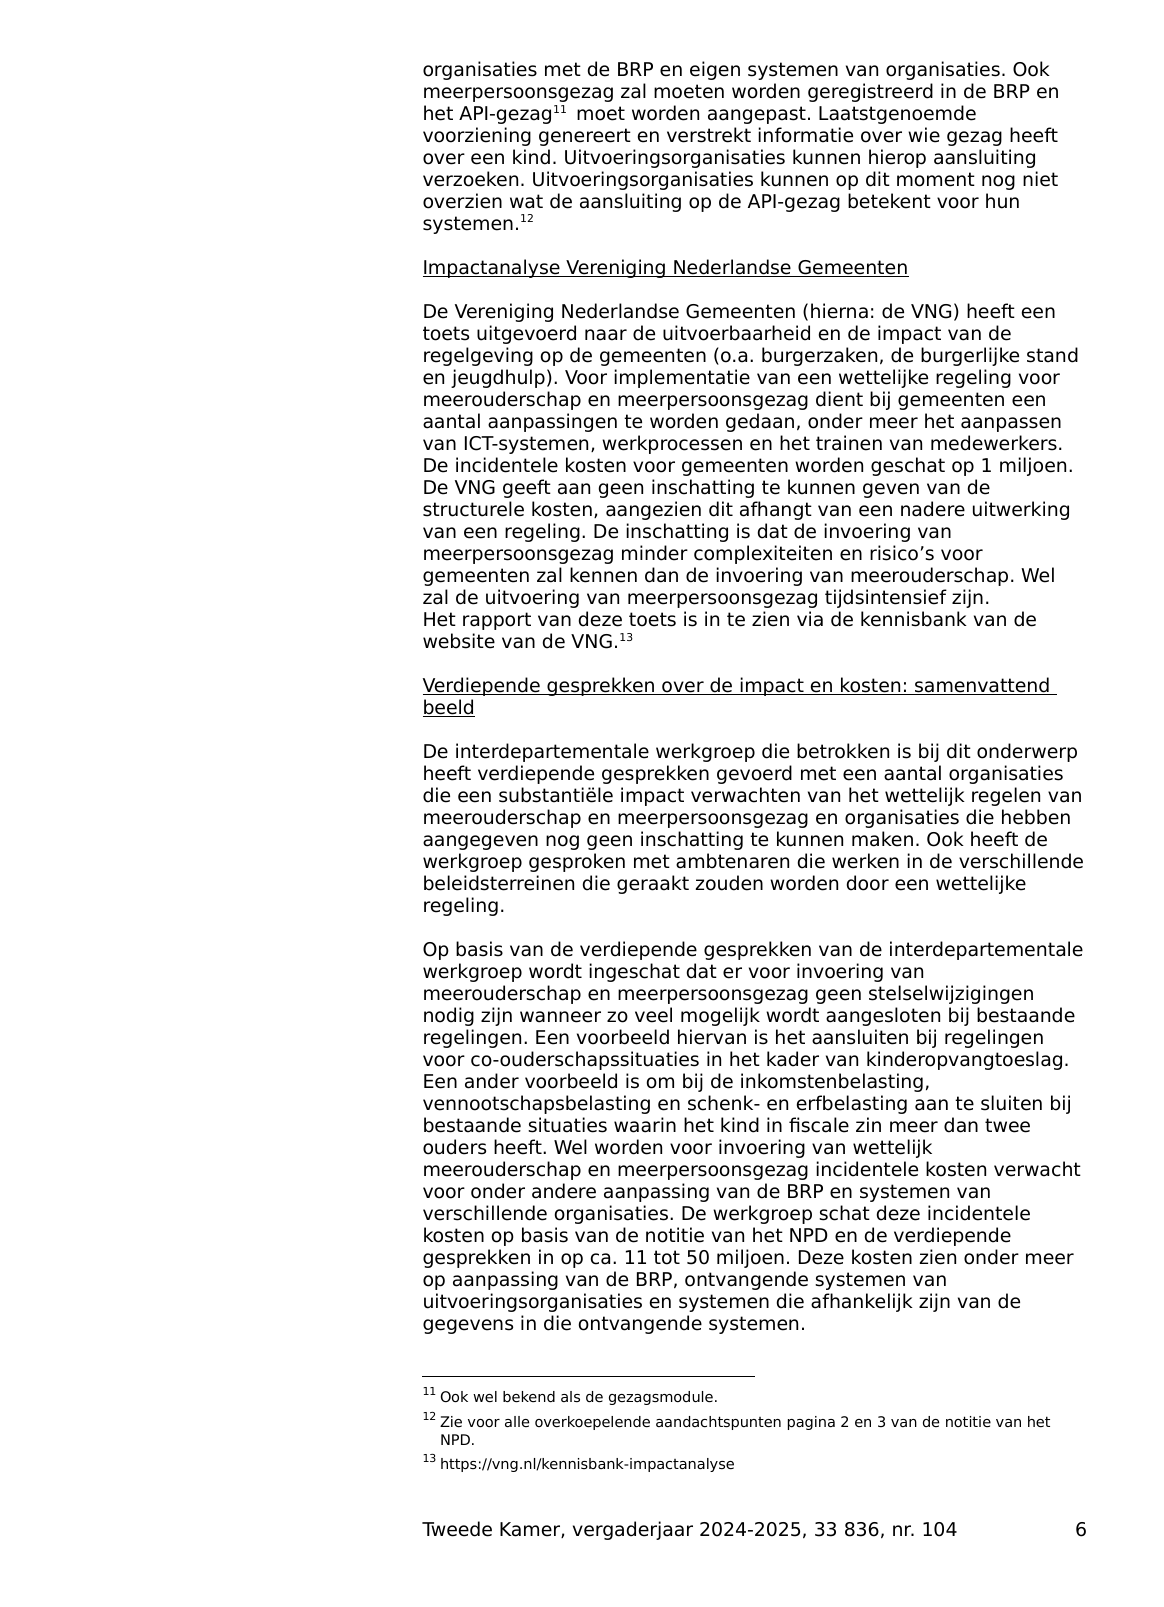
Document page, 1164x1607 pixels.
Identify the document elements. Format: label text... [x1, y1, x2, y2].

text De interdepartementale werkgroep die betrokken is bij dit onderwerp heeft verdiepende gesprekken gevoerd met een aantal organisaties die een substantiële impact verwachten van het wettelijk regelen van meerouderschap en meerpersoonsgezag en organisaties die hebben aangegeven nog geen inschatting te kunnen maken. Ook heeft de werkgroep gesproken met ambtenaren die werken in de verschillende beleidsterreinen die geraakt zouden worden door een wettelijke regeling. [422, 741, 1087, 917]
text Ook wel bekend als de gezagsmodule. [422, 1385, 1087, 1407]
text De Vereniging Nederlandse Gemeenten (hierna: de VNG) heeft een toets uitgevoerd naar de uitvoerbaarheid en de impact van de regelgeving op de gemeenten (o.a. burgerzaken, de burgerlijke stand en jeugdhulp). Voor implementatie van een wettelijke regeling voor meerouderschap en meerpersoonsgezag dient bij gemeenten een aantal aanpassingen te worden gedaan, onder meer het aanpassen van ICT-systemen, werkprocessen en het trainen van medewerkers. De incidentele kosten voor gemeenten worden geschat op 1 miljoen. De VNG geeft aan geen inschatting te kunnen geven van de structurele kosten, aangezien dit afhangt van een nadere uitwerking van een regeling. De inschatting is dat de invoering van meerpersoonsgezag minder complexiteiten en risico’s voor gemeenten zal kennen dan de invoering van meerouderschap. Wel zal de uitvoering van meerpersoonsgezag tijdsintensief zijn. [422, 301, 1087, 609]
text Op basis van de verdiepende gesprekken van de interdepartementale werkgroep wordt ingeschat dat er voor invoering van meerouderschap en meerpersoonsgezag geen stelselwijzigingen nodig zijn wanneer zo veel mogelijk wordt aangesloten bij bestaande regelingen. Een voorbeeld hiervan is het aansluiten bij regelingen voor co-ouderschapssituaties in het kader van kinderopvangtoeslag. Een ander voorbeeld is om bij de inkomstenbelasting, vennootschapsbelasting en schenk- en erfbelasting aan te sluiten bij bestaande situaties waarin het kind in fiscale zin meer dan twee ouders heeft. Wel worden voor invoering van wettelijk meerouderschap en meerpersoonsgezag incidentele kosten verwacht voor onder andere aanpassing van de BRP en systemen van verschillende organisaties. De werkgroep schat deze incidentele kosten op basis van de notitie van het NPD en de verdiepende gesprekken in op ca. 11 tot 50 miljoen. Deze kosten zien onder meer op aanpassing van de BRP, ontvangende systemen van uitvoeringsorganisaties en systemen die afhankelijk zijn van de gegevens in die ontvangende systemen. [422, 939, 1087, 1335]
text organisaties met de BRP en eigen systemen van organisaties. Ook meerpersoonsgezag zal moeten worden geregistreerd in de BRP en het API-gezag moet worden aangepast. Laatstgenoemde voorziening genereert en verstrekt informatie over wie gezag heeft over een kind. Uitvoeringsorganisaties kunnen hierop aansluiting verzoeken. Uitvoeringsorganisaties kunnen op dit moment nog niet overzien wat de aansluiting op de API-gezag betekent voor hun systemen. [422, 59, 1087, 235]
text https://vng.nl/kennisbank-impactanalyse [422, 1452, 1087, 1474]
subtitle Impactanalyse Vereniging Nederlandse Gemeenten [422, 257, 1087, 279]
text Zie voor alle overkoepelende aandachtspunten pagina 2 en 3 van de notitie van het NPD. [422, 1410, 1087, 1449]
subtitle Verdiepende gesprekken over de impact en kosten: samenvattend beeld [422, 675, 1087, 719]
text Het rapport van deze toets is in te zien via de kennisbank van de website van de VNG. [422, 609, 1087, 653]
